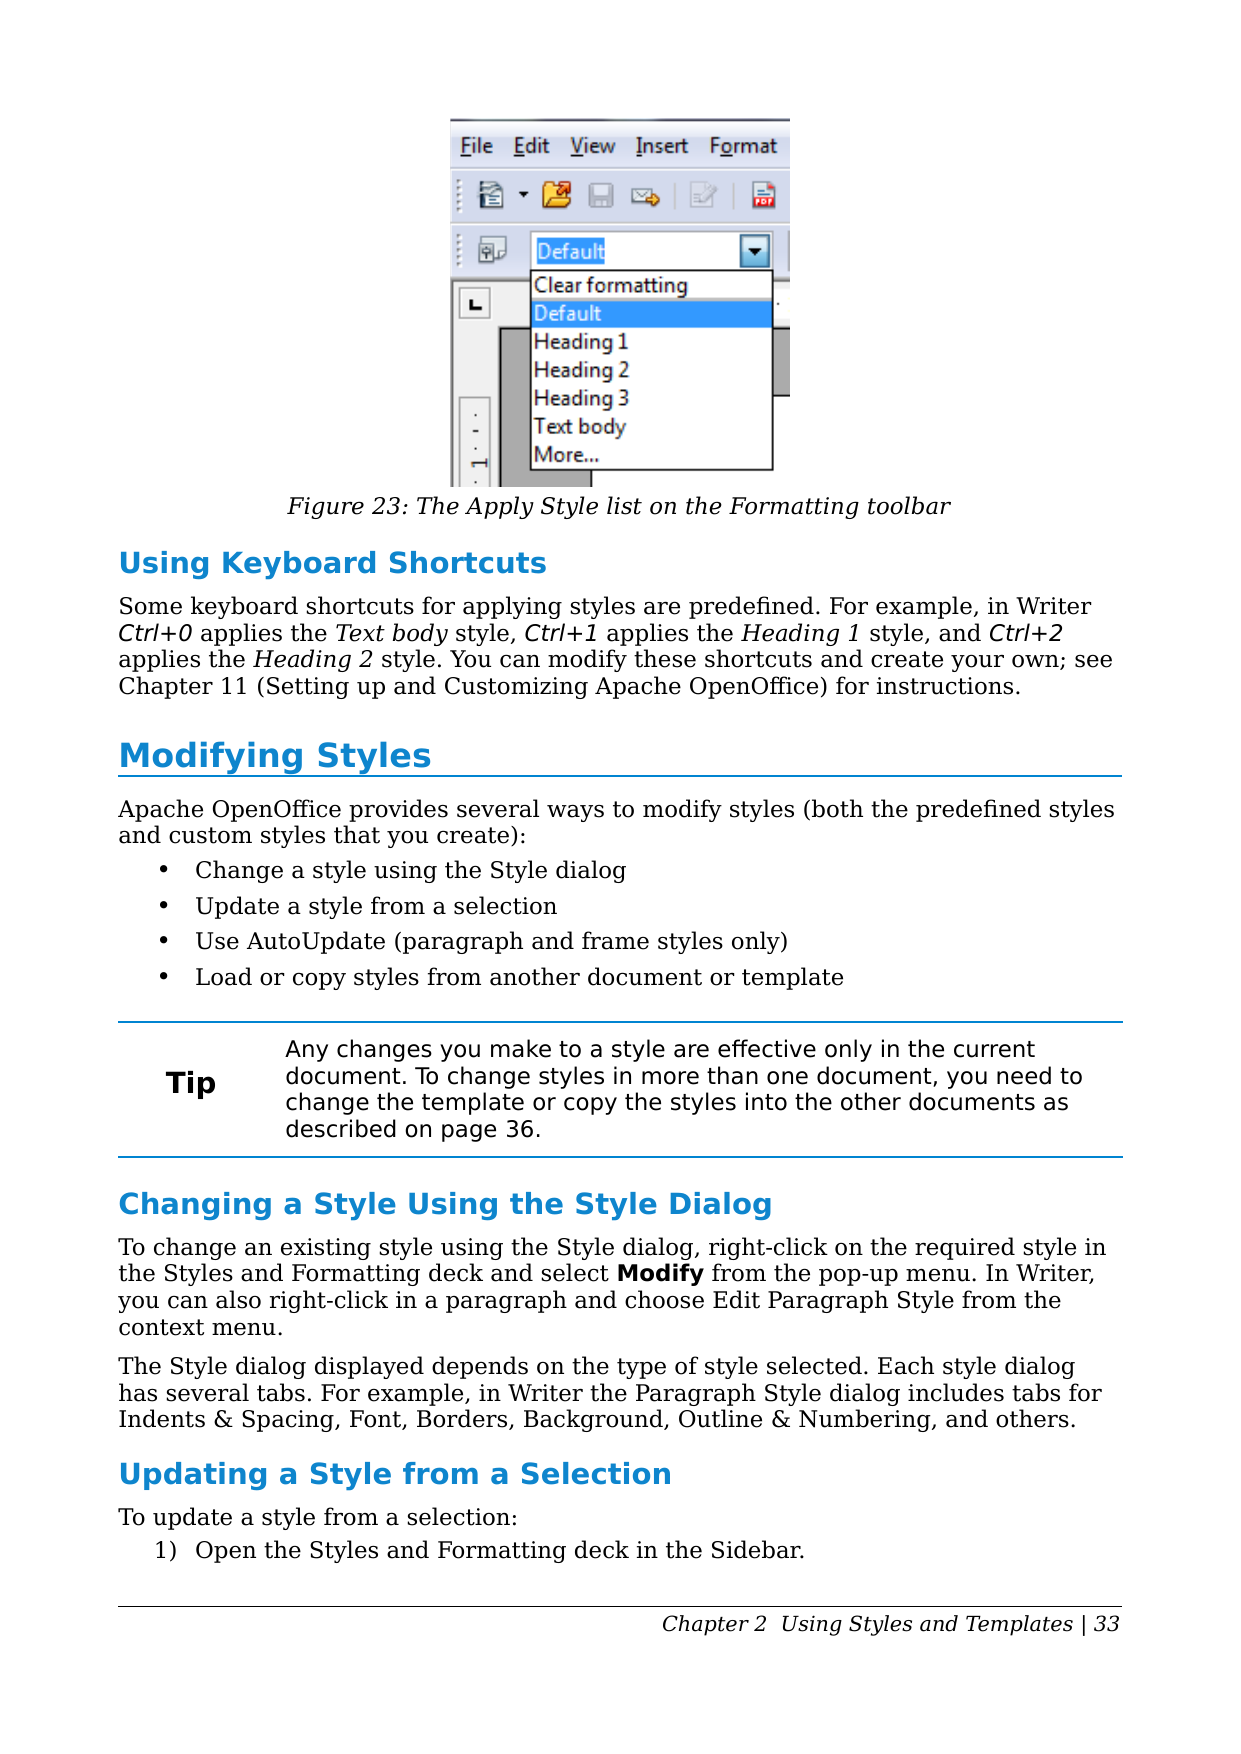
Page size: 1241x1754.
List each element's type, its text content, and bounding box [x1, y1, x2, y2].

text The Style dialog displayed depends on the type of style selected. Each style dialog has several tabs. For example, in Writer the Paragraph Style dialog includes tabs for Indents & Spacing, Font, Borders, Background, Outline & Numbering, and others. [118, 1353, 1122, 1433]
text To change an existing style using the Style dialog, right-click on the required style in the Styles and Formatting deck and select Modify from the pop-up menu. In Writer, you can also right-click in a paragraph and choose Edit Paragraph Style from the context menu. [118, 1234, 1122, 1341]
list Apache OpenOffice provides several ways to modify styles (both the predefined styles and custom styles that you create): [118, 796, 1122, 849]
subtitle Modifying Styles [118, 736, 1122, 775]
picture [450, 118, 790, 487]
table_header Any changes you make to a style are effective only in the current document. To change styles in more than one document, you need to change the template or copy the styles into the other documents as described on page 36. [264, 1023, 1122, 1156]
subtitle Using Keyboard Shortcuts [118, 547, 1122, 581]
text Figure 23: The Apply Style list on the Formatting toolbar [254, 493, 986, 520]
table_header Tip [118, 1023, 264, 1156]
text Some keyboard shortcuts for applying styles are predefined. For example, in Writer Ctrl+0 applies the Text body style, Ctrl+1 applies the Heading 1 style, and Ctrl+2 applies the Heading 2 style. You can modify these shortcuts and create your own; see Chapter 11 (Setting up and Customizing Apache OpenOffice) for instructions. [118, 593, 1122, 700]
list Open the Styles and Formatting deck in the Sidebar. [177, 1537, 1122, 1563]
list Update a style from a selection [156, 891, 1122, 920]
subtitle Updating a Style from a Selection [118, 1457, 1122, 1491]
list Use AutoUpdate (paragraph and frame styles only) [156, 926, 1122, 956]
list Load or copy styles from another document or template [156, 962, 1122, 991]
list Change a style using the Style dialog [156, 856, 1122, 885]
subtitle Changing a Style Using the Style Dialog [118, 1187, 1122, 1221]
list To update a style from a selection: [118, 1504, 1122, 1530]
